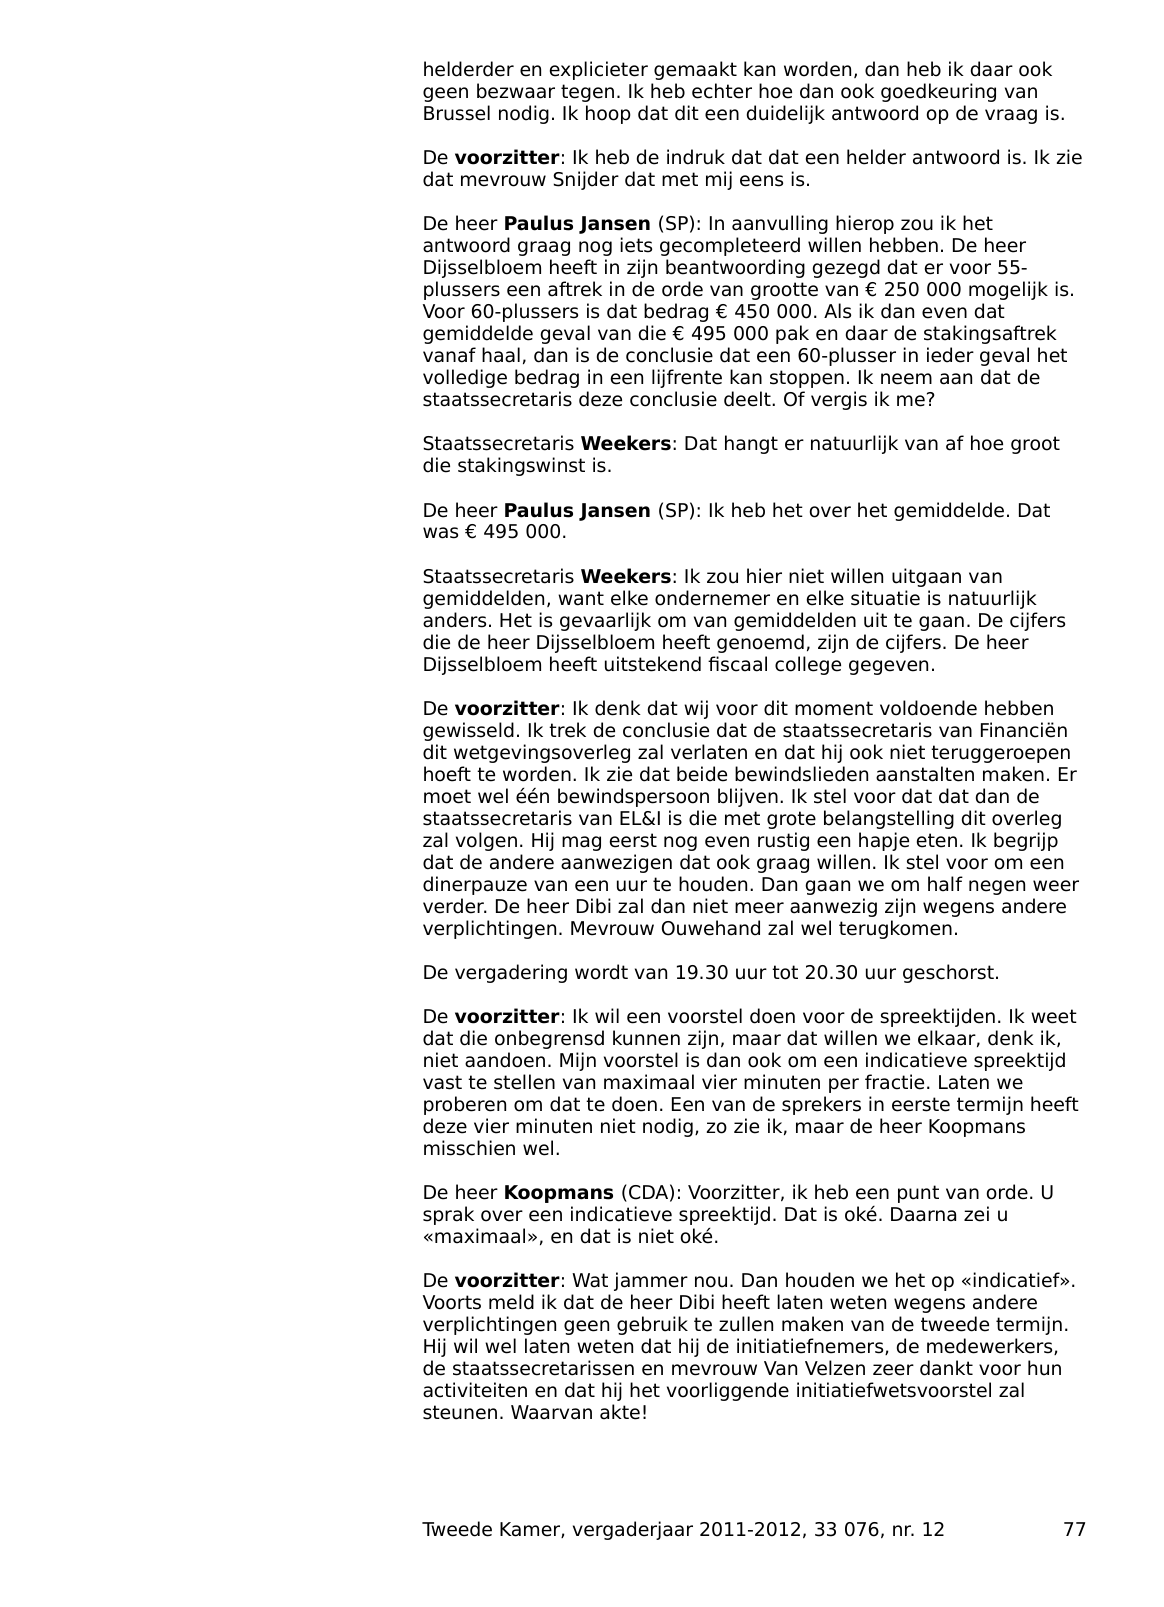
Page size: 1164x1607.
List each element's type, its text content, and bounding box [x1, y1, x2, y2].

text De vergadering wordt van 19.30 uur tot 20.30 uur geschorst. [422, 962, 1087, 984]
text De voorzitter: Wat jammer nou. Dan houden we het op «indicatief». [422, 1270, 1087, 1292]
text De voorzitter: Ik heb de indruk dat dat een helder antwoord is. Ik zie dat mevrouw Snijder dat met mij eens is. [422, 147, 1087, 191]
text De heer Paulus Jansen (SP): In aanvulling hierop zou ik het antwoord graag nog iets gecompleteerd willen hebben. De heer Dijsselbloem heeft in zijn beantwoording gezegd dat er voor 55-plussers een aftrek in de orde van grootte van € 250 000 mogelijk is. Voor 60-plussers is dat bedrag € 450 000. Als ik dan even dat gemiddelde geval van die € 495 000 pak en daar de stakingsaftrek vanaf haal, dan is de conclusie dat een 60-plusser in ieder geval het volledige bedrag in een lijfrente kan stoppen. Ik neem aan dat de staatssecretaris deze conclusie deelt. Of vergis ik me? [422, 213, 1087, 411]
text Staatssecretaris Weekers: Dat hangt er natuurlijk van af hoe groot die stakingswinst is. [422, 433, 1087, 477]
text De heer Paulus Jansen (SP): Ik heb het over het gemiddelde. Dat was € 495 000. [422, 499, 1087, 543]
text De voorzitter: Ik denk dat wij voor dit moment voldoende hebben gewisseld. Ik trek de conclusie dat de staatssecretaris van Financiën dit wetgevingsoverleg zal verlaten en dat hij ook niet teruggeroepen hoeft te worden. Ik zie dat beide bewindslieden aanstalten maken. Er moet wel één bewindspersoon blijven. Ik stel voor dat dat dan de staatssecretaris van EL&I is die met grote belangstelling dit overleg zal volgen. Hij mag eerst nog even rustig een hapje eten. Ik begrijp dat de andere aanwezigen dat ook graag willen. Ik stel voor om een dinerpauze van een uur te houden. Dan gaan we om half negen weer verder. De heer Dibi zal dan niet meer aanwezig zijn wegens andere verplichtingen. Mevrouw Ouwehand zal wel terugkomen. [422, 698, 1087, 939]
text De heer Koopmans (CDA): Voorzitter, ik heb een punt van orde. U sprak over een indicatieve spreektijd. Dat is oké. Daarna zei u «maximaal», en dat is niet oké. [422, 1182, 1087, 1248]
text helderder en explicieter gemaakt kan worden, dan heb ik daar ook geen bezwaar tegen. Ik heb echter hoe dan ook goedkeuring van Brussel nodig. Ik hoop dat dit een duidelijk antwoord op de vraag is. [422, 59, 1087, 125]
text Staatssecretaris Weekers: Ik zou hier niet willen uitgaan van gemiddelden, want elke ondernemer en elke situatie is natuurlijk anders. Het is gevaarlijk om van gemiddelden uit te gaan. De cijfers die de heer Dijsselbloem heeft genoemd, zijn de cijfers. De heer Dijsselbloem heeft uitstekend fiscaal college gegeven. [422, 566, 1087, 676]
text De voorzitter: Ik wil een voorstel doen voor de spreektijden. Ik weet dat die onbegrensd kunnen zijn, maar dat willen we elkaar, denk ik, niet aandoen. Mijn voorstel is dan ook om een indicatieve spreektijd vast te stellen van maximaal vier minuten per fractie. Laten we proberen om dat te doen. Een van de sprekers in eerste termijn heeft deze vier minuten niet nodig, zo zie ik, maar de heer Koopmans misschien wel. [422, 1006, 1087, 1160]
text Voorts meld ik dat de heer Dibi heeft laten weten wegens andere verplichtingen geen gebruik te zullen maken van de tweede termijn. Hij wil wel laten weten dat hij de initiatiefnemers, de medewerkers, de staatssecretarissen en mevrouw Van Velzen zeer dankt voor hun activiteiten en dat hij het voorliggende initiatiefwetsvoorstel zal steunen. Waarvan akte! [422, 1292, 1087, 1424]
